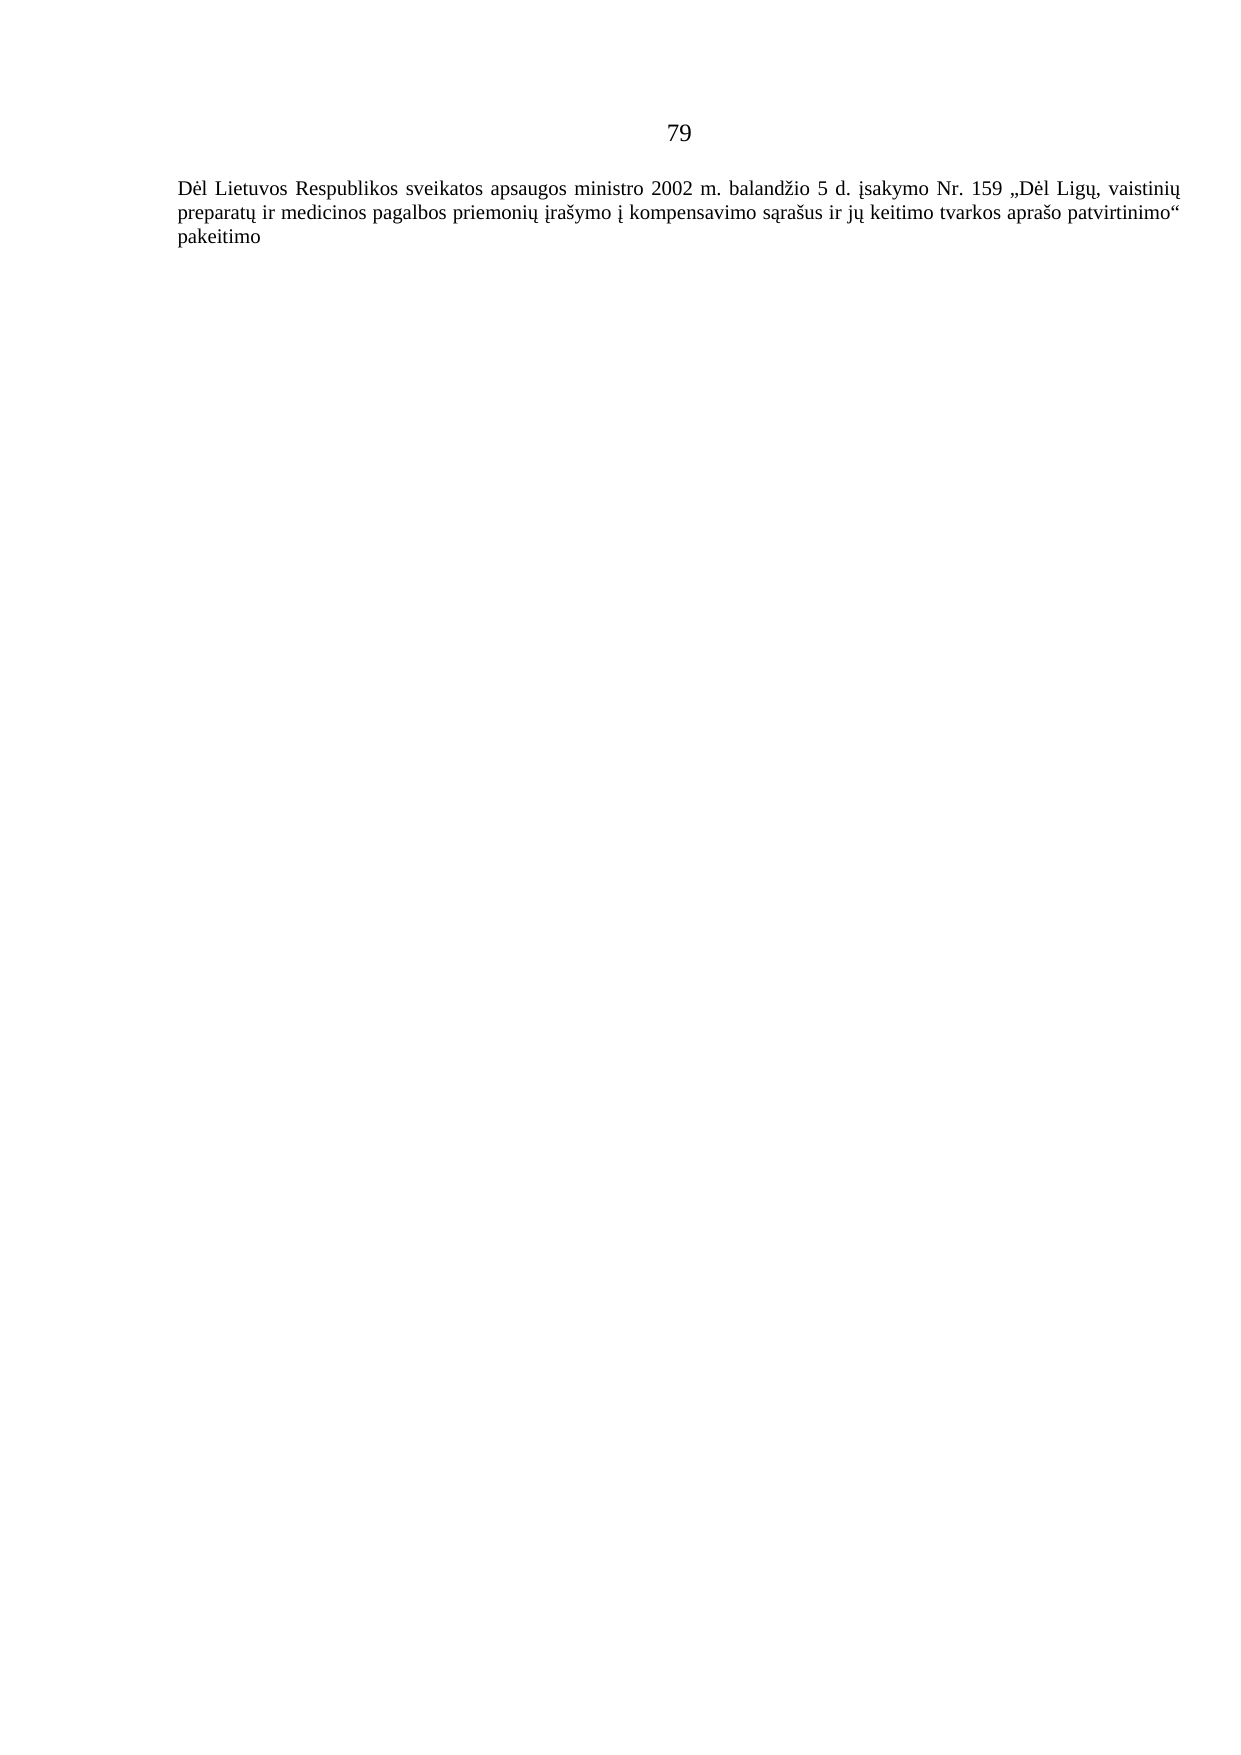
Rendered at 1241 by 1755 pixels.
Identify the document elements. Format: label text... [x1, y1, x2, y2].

text Dėl Lietuvos Respublikos sveikatos apsaugos ministro 2002 m. balandžio 5 d. įsakymo Nr. 159 „Dėl Ligų, vaistinių preparatų ir medicinos pagalbos priemonių įrašymo į kompensavimo sąrašus ir jų keitimo tvarkos aprašo patvirtinimo“ pakeitimo [177, 176, 1181, 248]
